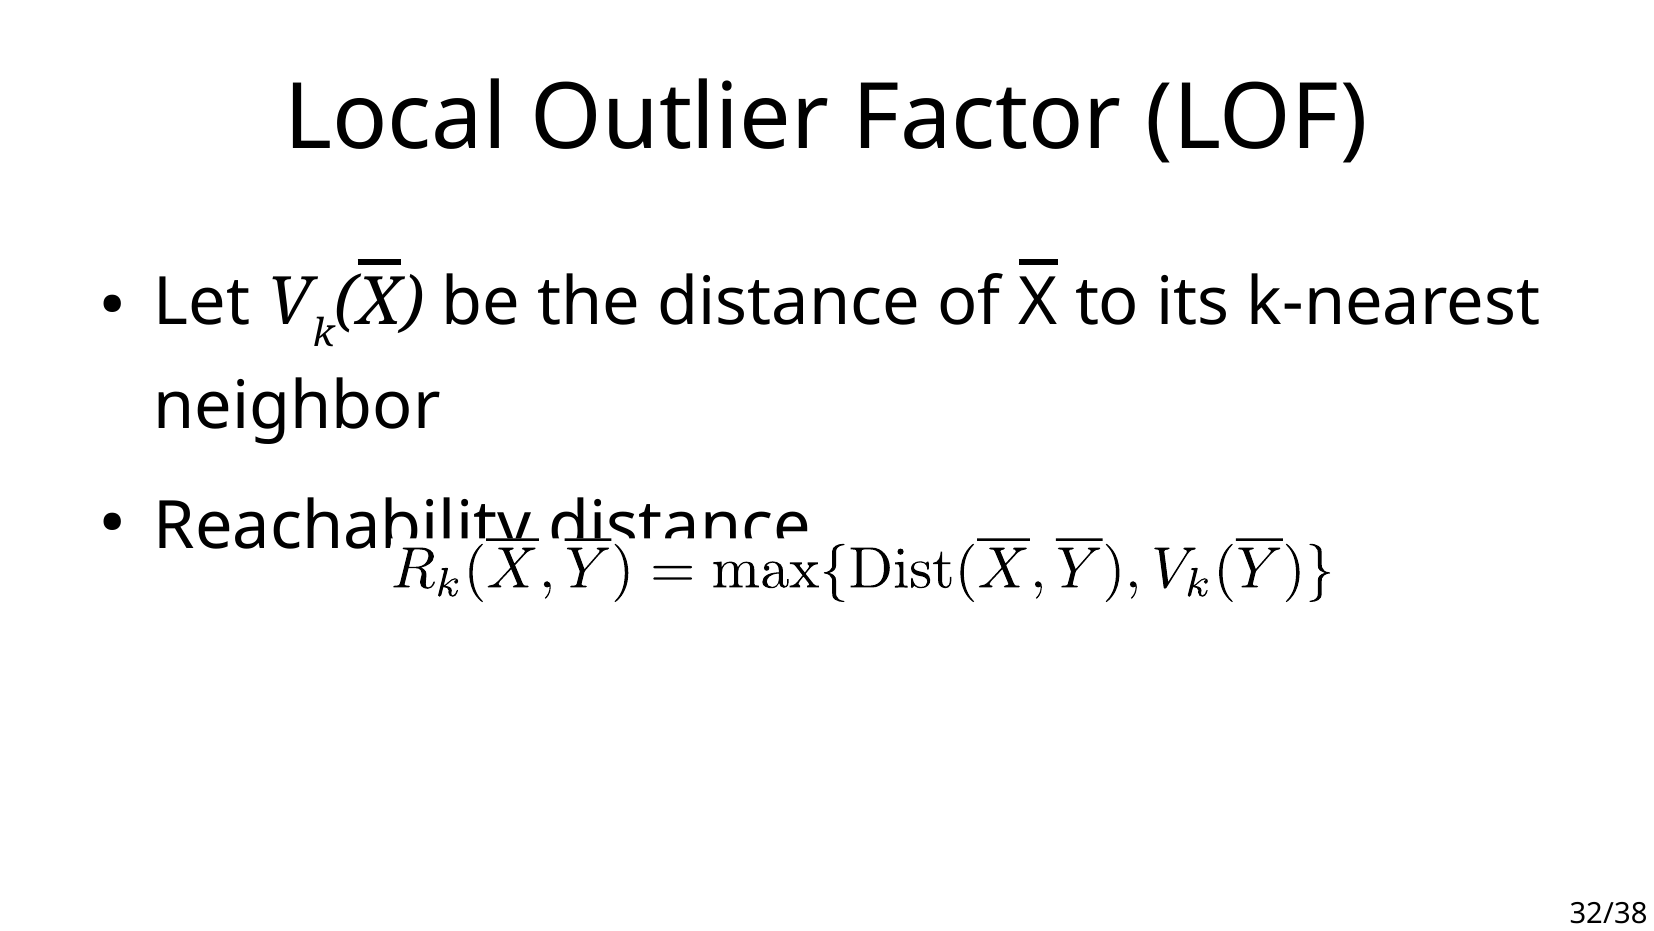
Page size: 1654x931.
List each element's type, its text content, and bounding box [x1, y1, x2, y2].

list Let Vk(X) be the distance of X to its k-nearest neighbor Reachability distance [82, 253, 1571, 793]
text_box [390, 538, 1335, 603]
title Local Outlier Factor (LOF) [82, 1, 1571, 226]
